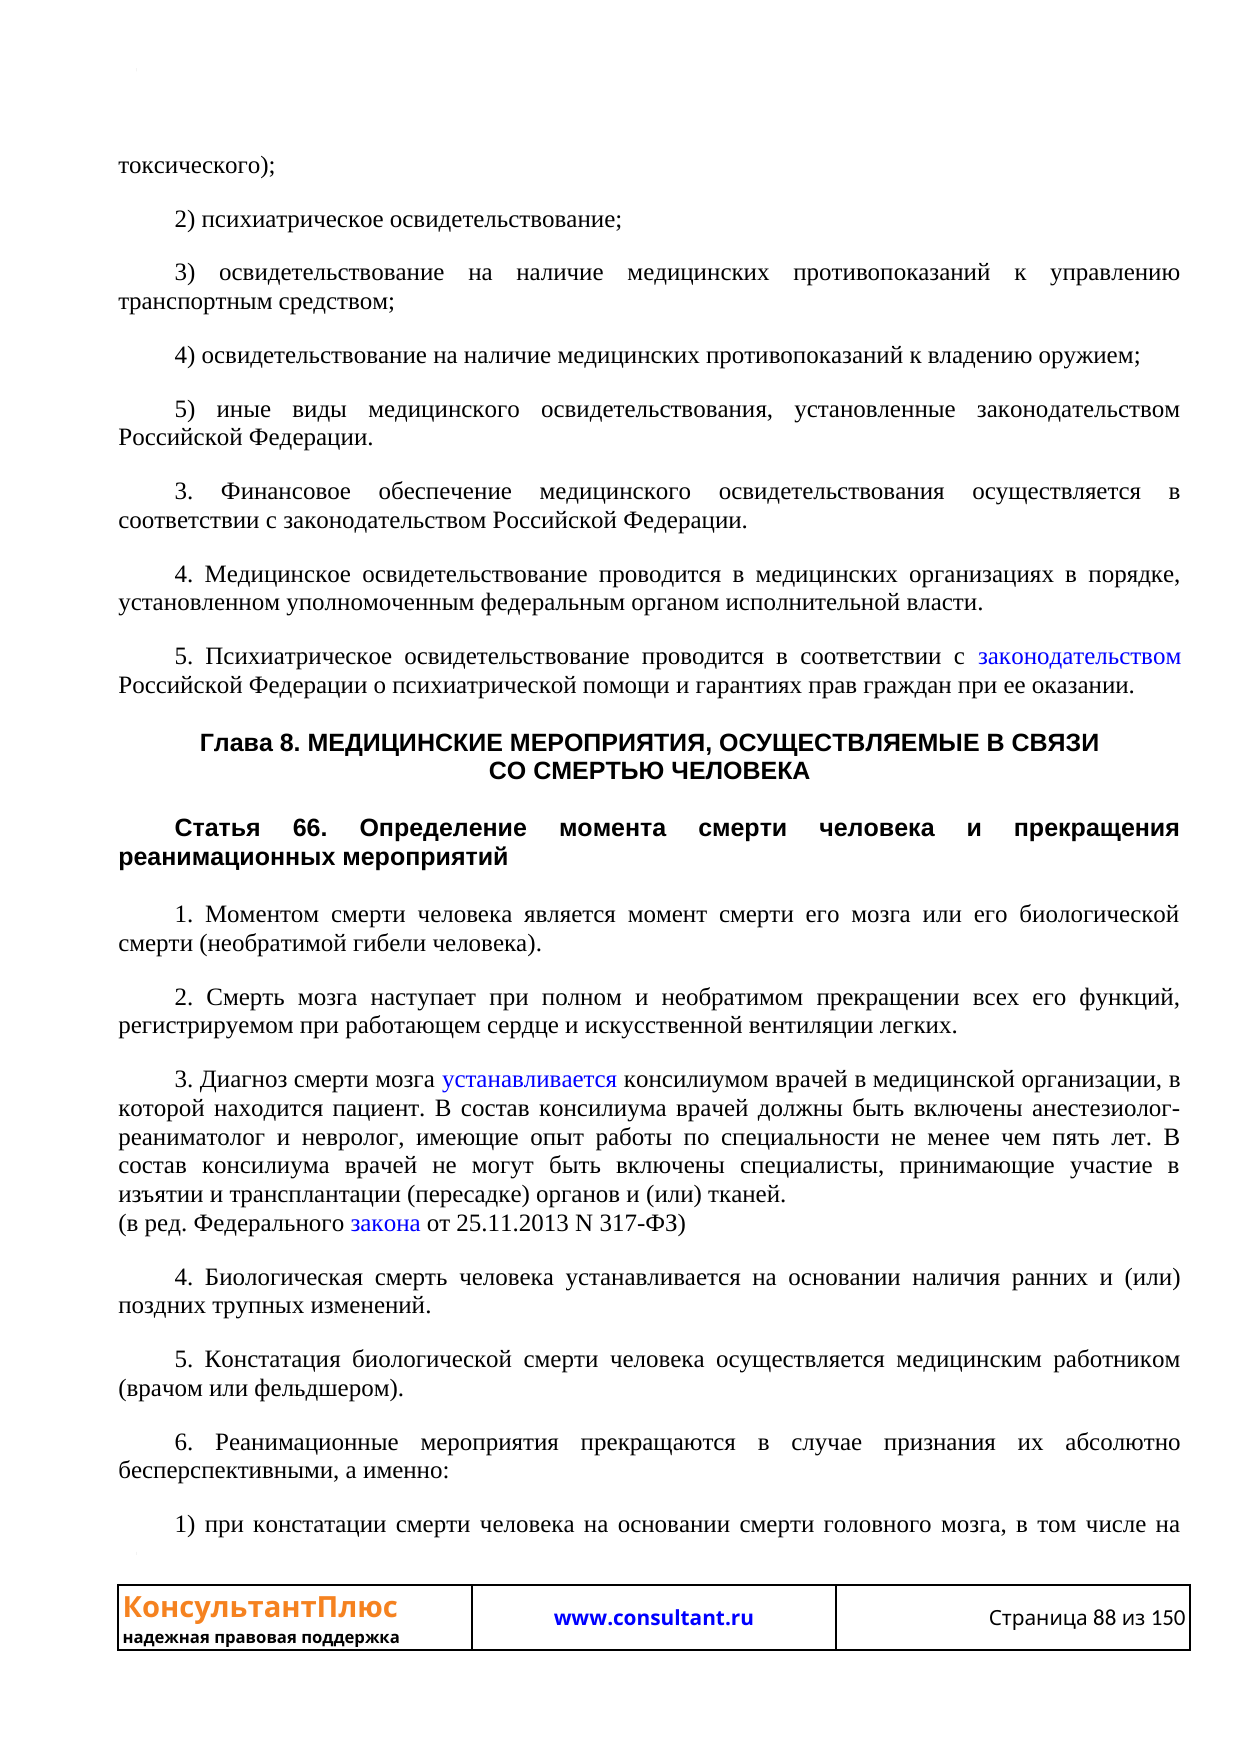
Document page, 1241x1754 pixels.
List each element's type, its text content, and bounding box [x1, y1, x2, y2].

text СО СМЕРТЬЮ ЧЕЛОВЕКА [118, 756, 1181, 785]
text 1) при констатации смерти человека на основании смерти головного мозга, в том числе на [118, 1509, 1181, 1538]
text токсического); [118, 150, 1181, 179]
text 4) освидетельствование на наличие медицинских противопоказаний к владению оружием; [118, 340, 1181, 369]
text 2) психиатрическое освидетельствование; [118, 204, 1181, 232]
text 3. Финансовое обеспечение медицинского освидетельствования осуществляется в соответствии с законодательством Российской Федерации. [118, 476, 1181, 534]
text 2. Смерть мозга наступает при полном и необратимом прекращении всех его функций, регистрируемом при работающем сердце и искусственной вентиляции легких. [118, 982, 1181, 1039]
text 3) освидетельствование на наличие медицинских противопоказаний к управлению транспортным средством; [118, 257, 1181, 315]
text 5. Психиатрическое освидетельствование проводится в соответствии с законодательством Российской Федерации о психиатрической помощи и гарантиях прав граждан при ее оказании. [118, 641, 1181, 699]
text (в ред. Федерального закона от 25.11.2013 N 317-ФЗ) [118, 1208, 1181, 1237]
text 1. Моментом смерти человека является момент смерти его мозга или его биологической смерти (необратимой гибели человека). [118, 899, 1181, 957]
text Статья 66. Определение момента смерти человека и прекращения реанимационных мероприятий [118, 813, 1181, 871]
text 6. Реанимационные мероприятия прекращаются в случае признания их абсолютно бесперспективными, а именно: [118, 1427, 1181, 1484]
text Глава 8. МЕДИЦИНСКИЕ МЕРОПРИЯТИЯ, ОСУЩЕСТВЛЯЕМЫЕ В СВЯЗИ [118, 727, 1181, 756]
text 3. Диагноз смерти мозга устанавливается консилиумом врачей в медицинской организации, в которой находится пациент. В состав консилиума врачей должны быть включены анестезиолог-реаниматолог и невролог, имеющие опыт работы по специальности не менее чем пять лет. В состав консилиума врачей не могут быть включены специалисты, принимающие участие в изъятии и трансплантации (пересадке) органов и (или) тканей. [118, 1064, 1181, 1208]
text 4. Биологическая смерть человека устанавливается на основании наличия ранних и (или) поздних трупных изменений. [118, 1262, 1181, 1319]
text 5. Констатация биологической смерти человека осуществляется медицинским работником (врачом или фельдшером). [118, 1344, 1181, 1402]
text 5) иные виды медицинского освидетельствования, установленные законодательством Российской Федерации. [118, 394, 1181, 451]
text 4. Медицинское освидетельствование проводится в медицинских организациях в порядке, установленном уполномоченным федеральным органом исполнительной власти. [118, 559, 1181, 616]
